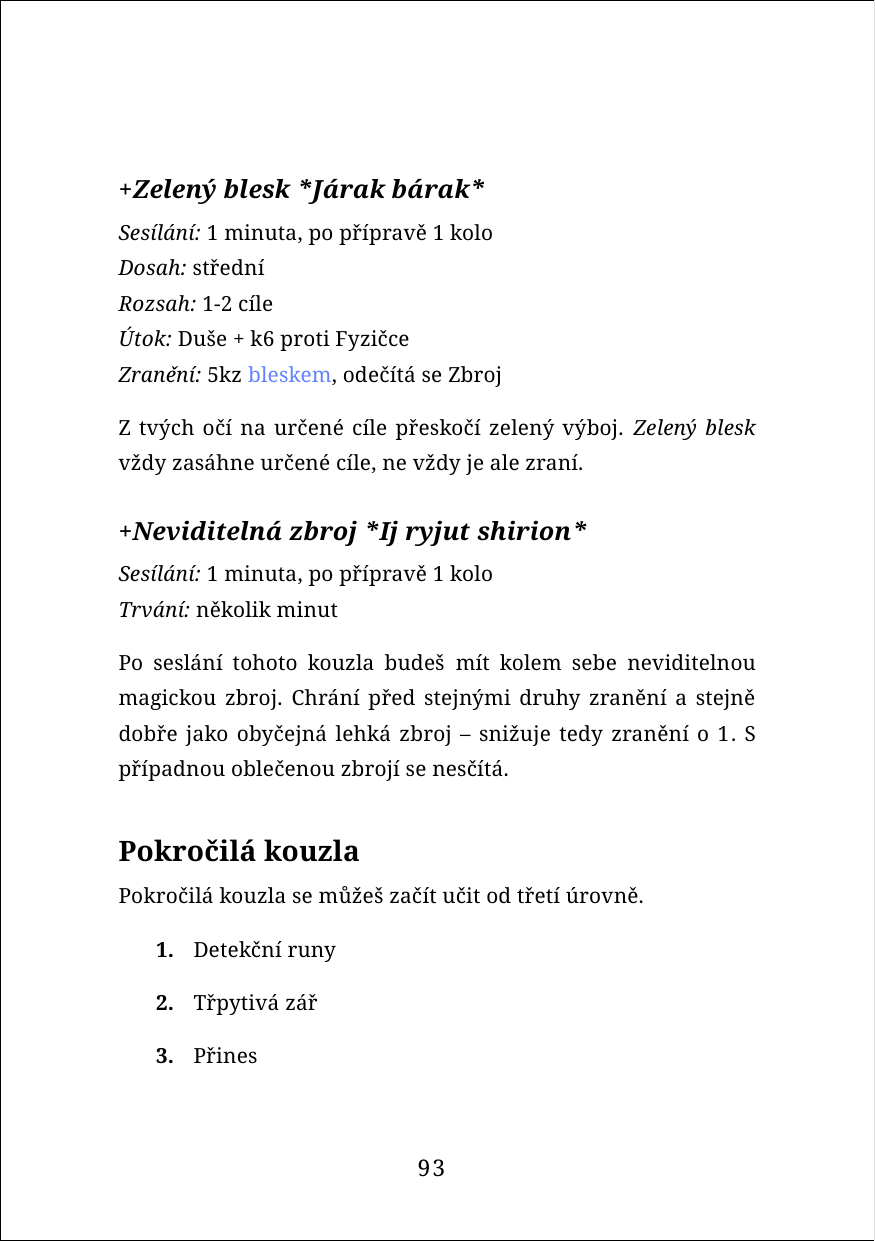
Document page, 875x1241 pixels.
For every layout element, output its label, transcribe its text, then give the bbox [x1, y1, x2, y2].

subtitle +Neviditelná zbroj *Ij ryjut shirion* [118, 513, 756, 547]
text Sesílání: 1 minuta, po přípravě 1 kolo Dosah: střední Rozsah: 1-2 cíle Útok: Duše + k6 proti Fyzičce Zranění: 5kz bleskem, odečítá se Zbroj [118, 218, 756, 388]
text Z tvých očí na určené cíle přeskočí zelený výboj. Zelený blesk vždy zasáhne určené cíle, ne vždy je ale zraní. [118, 413, 756, 477]
list Třpytivá zář [156, 988, 756, 1016]
list Přines [156, 1041, 756, 1070]
text Po seslání tohoto kouzla budeš mít kolem sebe neviditelnou magickou zbroj. Chrání před stejnými druhy zranění a stejně dobře jako obyčejná lehká zbroj – snižuje tedy zranění o 1. S případnou oblečenou zbrojí se nesčítá. [118, 648, 756, 783]
list Detekční runy [156, 935, 756, 963]
text Pokročilá kouzla se můžeš začít učit od třetí úrovně. [118, 882, 756, 910]
text Sesílání: 1 minuta, po přípravě 1 kolo Trvání: několik minut [118, 559, 756, 623]
subtitle +Zelený blesk *Járak bárak* [118, 172, 756, 206]
subtitle Pokročilá kouzla [118, 831, 756, 870]
